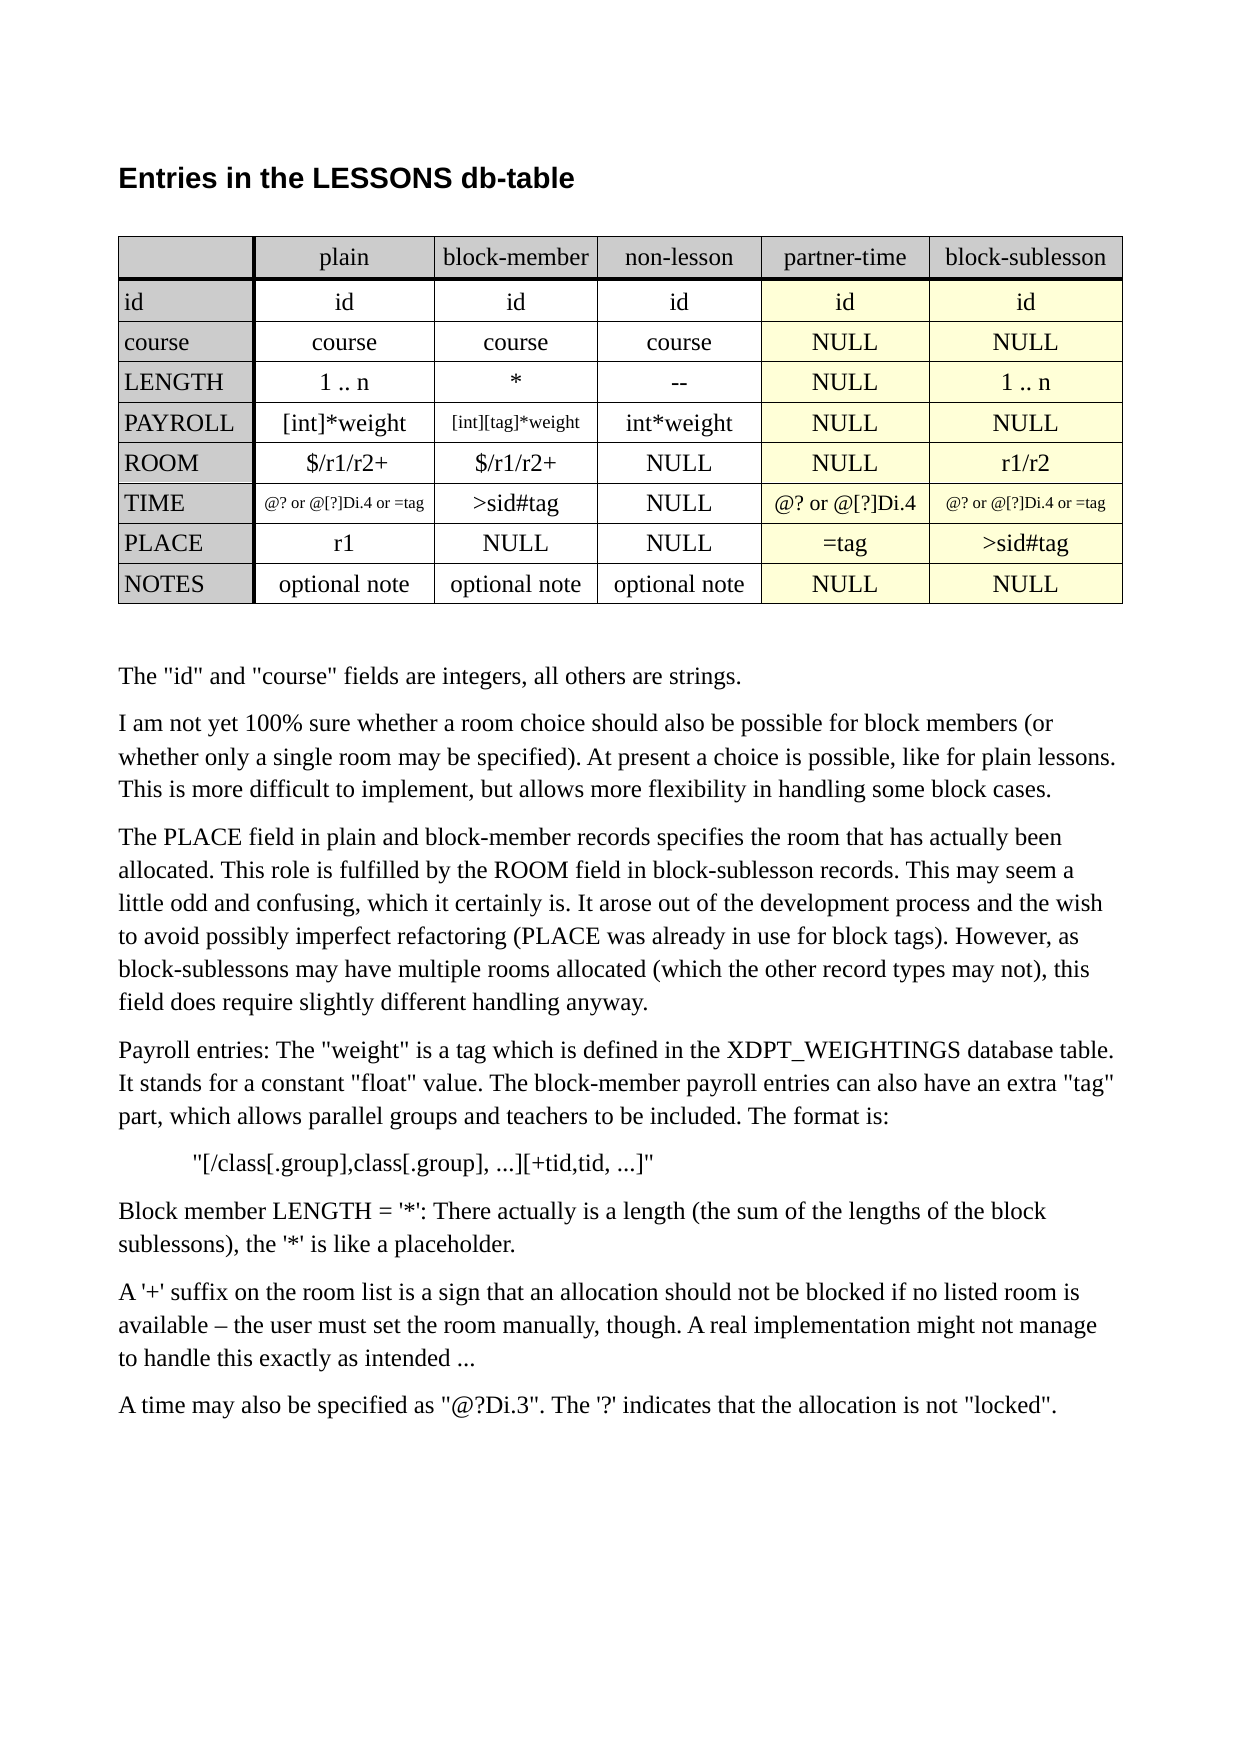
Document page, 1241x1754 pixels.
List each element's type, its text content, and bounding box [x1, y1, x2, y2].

table_cell NULL [762, 403, 929, 442]
table_cell >sid#tag [930, 524, 1122, 563]
table_header block-member [435, 237, 597, 277]
table_cell ROOM [119, 443, 252, 482]
table_cell NULL [598, 484, 761, 523]
table_header plain [256, 237, 434, 277]
table_cell id [930, 281, 1122, 321]
table_cell NULL [762, 322, 929, 361]
table_cell r1 [256, 524, 434, 563]
table_cell $/r1/r2+ [435, 443, 597, 482]
table_cell id [256, 281, 434, 321]
text "[/class[.group],class[.group], ...][+tid,tid, ...]" [118, 1148, 1122, 1177]
table_cell optional note [435, 564, 597, 603]
table_cell NULL [762, 564, 929, 603]
table_cell PAYROLL [119, 403, 252, 442]
subtitle Entries in the LESSONS db-table [118, 161, 1122, 195]
table_cell NULL [598, 443, 761, 482]
table_cell NOTES [119, 564, 252, 603]
table_cell course [598, 322, 761, 361]
table_cell 1 .. n [256, 362, 434, 402]
table_cell NULL [762, 443, 929, 482]
table_cell 1 .. n [930, 362, 1122, 402]
table_cell id [598, 281, 761, 321]
table_cell id [119, 281, 252, 321]
table_cell TIME [119, 484, 252, 523]
table_cell =tag [762, 524, 929, 563]
table_cell r1/r2 [930, 443, 1122, 482]
text Payroll entries: The "weight" is a tag which is defined in the XDPT_WEIGHTINGS database table. It stands for a constant "float" value. The block-member payroll entries can also have an extra "tag" part, which allows parallel groups and teachers to be included. The format is: [118, 1035, 1122, 1130]
table_cell $/r1/r2+ [256, 443, 434, 482]
table_cell optional note [598, 564, 761, 603]
table_cell LENGTH [119, 362, 252, 402]
table_cell course [256, 322, 434, 361]
table_cell NULL [762, 362, 929, 402]
table_cell @? or @[?]Di.4 or =tag [256, 484, 434, 523]
text The "id" and "course" fields are integers, all others are strings. [118, 661, 1122, 690]
text The PLACE field in plain and block-member records specifies the room that has actually been allocated. This role is fulfilled by the ROOM field in block-sublesson records. This may seem a little odd and confusing, which it certainly is. It arose out of the development process and the wish to avoid possibly imperfect refactoring (PLACE was already in use for block tags). However, as block-sublessons may have multiple rooms allocated (which the other record types may not), this field does require slightly different handling anyway. [118, 822, 1122, 1016]
table_cell NULL [930, 403, 1122, 442]
table_header partner-time [762, 237, 929, 277]
table_cell PLACE [119, 524, 252, 563]
table_cell >sid#tag [435, 484, 597, 523]
table_cell -- [598, 362, 761, 402]
table_cell @? or @[?]Di.4 [762, 484, 929, 523]
table_cell int*weight [598, 403, 761, 442]
table_cell id [435, 281, 597, 321]
table_cell [int][tag]*weight [435, 403, 597, 442]
table_header block-sublesson [930, 237, 1122, 277]
table_header [119, 237, 252, 277]
text A '+' suffix on the room list is a sign that an allocation should not be blocked if no listed room is available – the user must set the room manually, though. A real implementation might not manage to handle this exactly as intended ... [118, 1277, 1122, 1372]
table_cell NULL [930, 564, 1122, 603]
table_cell * [435, 362, 597, 402]
text A time may also be specified as "@?Di.3". The '?' indicates that the allocation is not "locked". [118, 1390, 1122, 1419]
table_cell id [762, 281, 929, 321]
text I am not yet 100% sure whether a room choice should also be possible for block members (or whether only a single room may be specified). At present a choice is possible, like for plain lessons. This is more difficult to implement, but allows more flexibility in handling some block cases. [118, 708, 1122, 803]
table_cell @? or @[?]Di.4 or =tag [930, 484, 1122, 523]
table_header non-lesson [598, 237, 761, 277]
text Block member LENGTH = '*': There actually is a length (the sum of the lengths of the block sublessons), the '*' is like a placeholder. [118, 1196, 1122, 1258]
table_cell NULL [930, 322, 1122, 361]
table_cell [int]*weight [256, 403, 434, 442]
table_cell NULL [435, 524, 597, 563]
table_cell course [119, 322, 252, 361]
table_cell optional note [256, 564, 434, 603]
table_cell course [435, 322, 597, 361]
table_cell NULL [598, 524, 761, 563]
